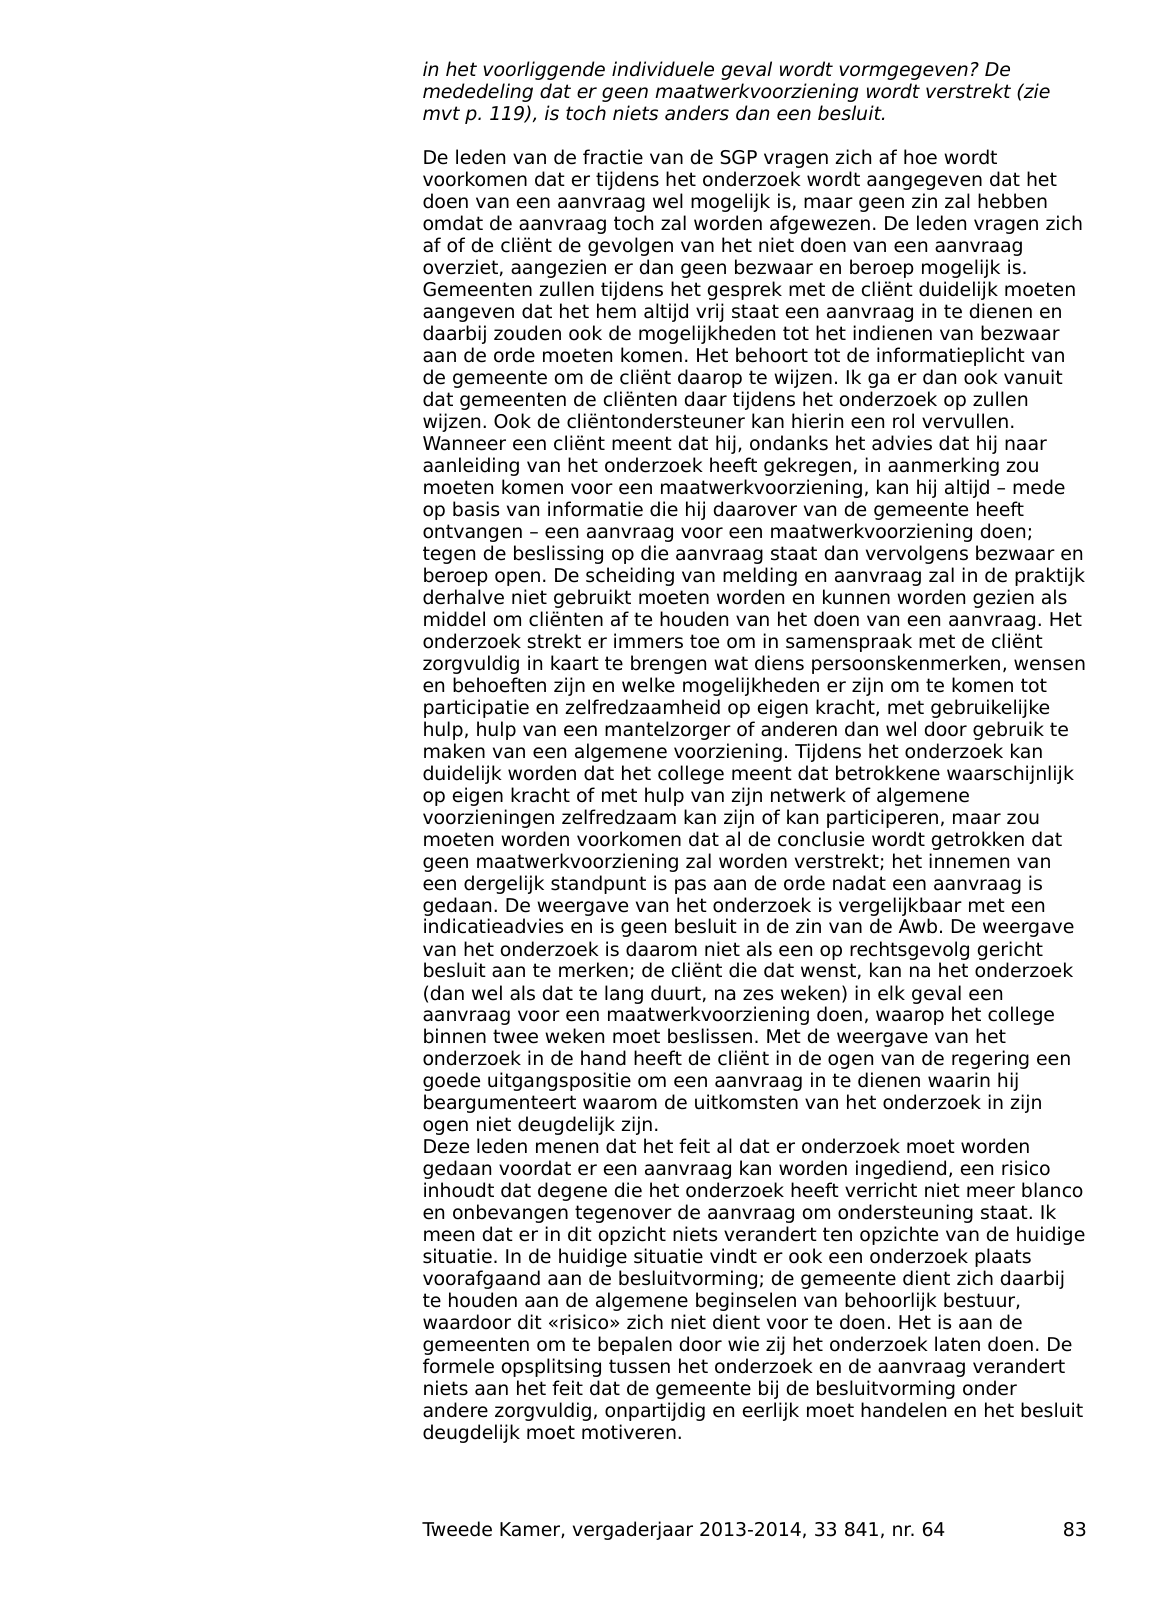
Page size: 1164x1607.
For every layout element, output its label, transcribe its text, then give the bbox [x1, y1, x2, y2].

text in het voorliggende individuele geval wordt vormgegeven? De mededeling dat er geen maatwerkvoorziening wordt verstrekt (zie mvt p. 119), is toch niets anders dan een besluit. [422, 59, 1087, 125]
text De leden van de fractie van de SGP vragen zich af hoe wordt voorkomen dat er tijdens het onderzoek wordt aangegeven dat het doen van een aanvraag wel mogelijk is, maar geen zin zal hebben omdat de aanvraag toch zal worden afgewezen. De leden vragen zich af of de cliënt de gevolgen van het niet doen van een aanvraag overziet, aangezien er dan geen bezwaar en beroep mogelijk is. Gemeenten zullen tijdens het gesprek met de cliënt duidelijk moeten aangeven dat het hem altijd vrij staat een aanvraag in te dienen en daarbij zouden ook de mogelijkheden tot het indienen van bezwaar aan de orde moeten komen. Het behoort tot de informatieplicht van de gemeente om de cliënt daarop te wijzen. Ik ga er dan ook vanuit dat gemeenten de cliënten daar tijdens het onderzoek op zullen wijzen. Ook de cliëntondersteuner kan hierin een rol vervullen. Wanneer een cliënt meent dat hij, ondanks het advies dat hij naar aanleiding van het onderzoek heeft gekregen, in aanmerking zou moeten komen voor een maatwerkvoorziening, kan hij altijd – mede op basis van informatie die hij daarover van de gemeente heeft ontvangen – een aanvraag voor een maatwerkvoorziening doen; tegen de beslissing op die aanvraag staat dan vervolgens bezwaar en beroep open. De scheiding van melding en aanvraag zal in de praktijk derhalve niet gebruikt moeten worden en kunnen worden gezien als middel om cliënten af te houden van het doen van een aanvraag. Het onderzoek strekt er immers toe om in samenspraak met de cliënt zorgvuldig in kaart te brengen wat diens persoonskenmerken, wensen en behoeften zijn en welke mogelijkheden er zijn om te komen tot participatie en zelfredzaamheid op eigen kracht, met gebruikelijke hulp, hulp van een mantelzorger of anderen dan wel door gebruik te maken van een algemene voorziening. Tijdens het onderzoek kan duidelijk worden dat het college meent dat betrokkene waarschijnlijk op eigen kracht of met hulp van zijn netwerk of algemene voorzieningen zelfredzaam kan zijn of kan participeren, maar zou moeten worden voorkomen dat al de conclusie wordt getrokken dat geen maatwerkvoorziening zal worden verstrekt; het innemen van een dergelijk standpunt is pas aan de orde nadat een aanvraag is gedaan. De weergave van het onderzoek is vergelijkbaar met een indicatieadvies en is geen besluit in de zin van de Awb. De weergave van het onderzoek is daarom niet als een op rechtsgevolg gericht besluit aan te merken; de cliënt die dat wenst, kan na het onderzoek (dan wel als dat te lang duurt, na zes weken) in elk geval een aanvraag voor een maatwerkvoorziening doen, waarop het college binnen twee weken moet beslissen. Met de weergave van het onderzoek in de hand heeft de cliënt in de ogen van de regering een goede uitgangspositie om een aanvraag in te dienen waarin hij beargumenteert waarom de uitkomsten van het onderzoek in zijn ogen niet deugdelijk zijn. [422, 147, 1087, 1136]
text Deze leden menen dat het feit al dat er onderzoek moet worden gedaan voordat er een aanvraag kan worden ingediend, een risico inhoudt dat degene die het onderzoek heeft verricht niet meer blanco en onbevangen tegenover de aanvraag om ondersteuning staat. Ik meen dat er in dit opzicht niets verandert ten opzichte van de huidige situatie. In de huidige situatie vindt er ook een onderzoek plaats voorafgaand aan de besluitvorming; de gemeente dient zich daarbij te houden aan de algemene beginselen van behoorlijk bestuur, waardoor dit «risico» zich niet dient voor te doen. Het is aan de gemeenten om te bepalen door wie zij het onderzoek laten doen. De formele opsplitsing tussen het onderzoek en de aanvraag verandert niets aan het feit dat de gemeente bij de besluitvorming onder andere zorgvuldig, onpartijdig en eerlijk moet handelen en het besluit deugdelijk moet motiveren. [422, 1136, 1087, 1444]
